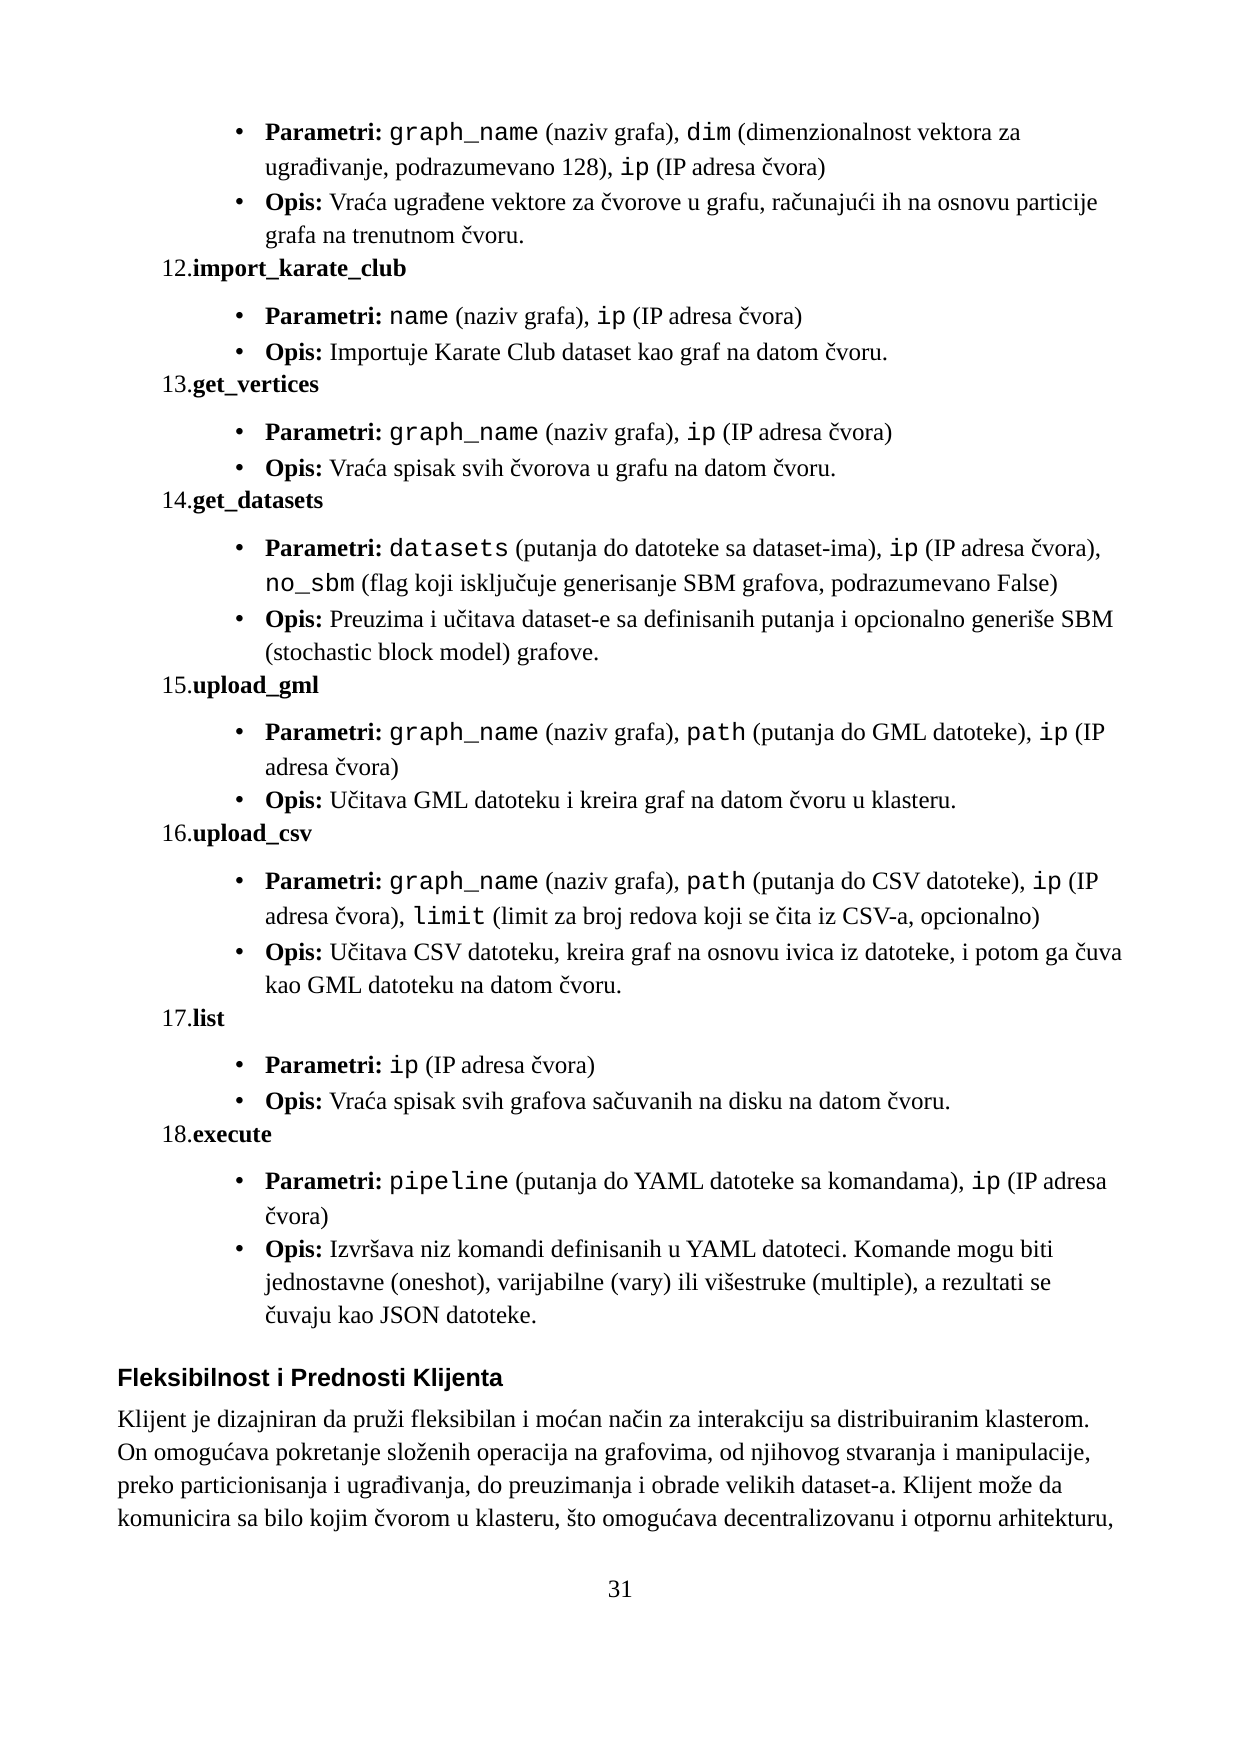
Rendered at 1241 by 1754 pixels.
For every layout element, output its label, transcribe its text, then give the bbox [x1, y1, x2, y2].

list get_vertices [161, 369, 1123, 398]
list upload_csv [161, 818, 1123, 847]
list Opis: Vraća spisak svih grafova sačuvanih na disku na datom čvoru. [235, 1086, 1123, 1114]
list Opis: Importuje Karate Club dataset kao graf na datom čvoru. [235, 337, 1123, 365]
list Parametri: ip (IP adresa čvora) [235, 1050, 1123, 1081]
list import_karate_club [161, 253, 1123, 282]
list Opis: Izvršava niz komandi definisanih u YAML datoteci. Komande mogu biti jednostavne (oneshot), varijabilne (vary) ili višestruke (multiple), a rezultati se čuvaju kao JSON datoteke. [235, 1234, 1123, 1329]
list Opis: Vraća ugrađene vektore za čvorove u grafu, računajući ih na osnovu particije grafa na trenutnom čvoru. [235, 187, 1123, 249]
list Opis: Preuzima i učitava dataset-e sa definisanih putanja i opcionalno generiše SBM (stochastic block model) grafove. [235, 604, 1123, 666]
list Parametri: graph_name (naziv grafa), path (putanja do CSV datoteke), ip (IP adresa čvora), limit (limit za broj redova koji se čita iz CSV-a, opcionalno) [235, 866, 1123, 932]
list Opis: Vraća spisak svih čvorova u grafu na datom čvoru. [235, 453, 1123, 481]
list upload_gml [161, 670, 1123, 698]
text Klijent je dizajniran da pruži fleksibilan i moćan način za interakciju sa distribuiranim klasterom. On omogućava pokretanje složenih operacija na grafovima, od njihovog stvaranja i manipulacije, preko particionisanja i ugrađivanja, do preuzimanja i obrade velikih dataset-a. Klijent može da komunicira sa bilo kojim čvorom u klasteru, što omogućava decentralizovanu i otpornu arhitekturu, [117, 1404, 1123, 1532]
list get_datasets [161, 486, 1123, 514]
list execute [161, 1119, 1123, 1147]
list Parametri: name (naziv grafa), ip (IP adresa čvora) [235, 301, 1123, 332]
list list [161, 1003, 1123, 1031]
list Opis: Učitava GML datoteku i kreira graf na datom čvoru u klasteru. [235, 786, 1123, 814]
list Parametri: graph_name (naziv grafa), dim (dimenzionalnost vektora za ugrađivanje, podrazumevano 128), ip (IP adresa čvora) [235, 117, 1123, 183]
list Parametri: graph_name (naziv grafa), path (putanja do GML datoteke), ip (IP adresa čvora) [235, 717, 1123, 781]
subtitle Fleksibilnost i Prednosti Klijenta [117, 1363, 1123, 1391]
list Opis: Učitava CSV datoteku, kreira graf na osnovu ivica iz datoteke, i potom ga čuva kao GML datoteku na datom čvoru. [235, 937, 1123, 998]
list Parametri: pipeline (putanja do YAML datoteke sa komandama), ip (IP adresa čvora) [235, 1166, 1123, 1230]
list Parametri: datasets (putanja do datoteke sa dataset-ima), ip (IP adresa čvora), no_sbm (flag koji isključuje generisanje SBM grafova, podrazumevano False) [235, 533, 1123, 599]
list Parametri: graph_name (naziv grafa), ip (IP adresa čvora) [235, 417, 1123, 448]
